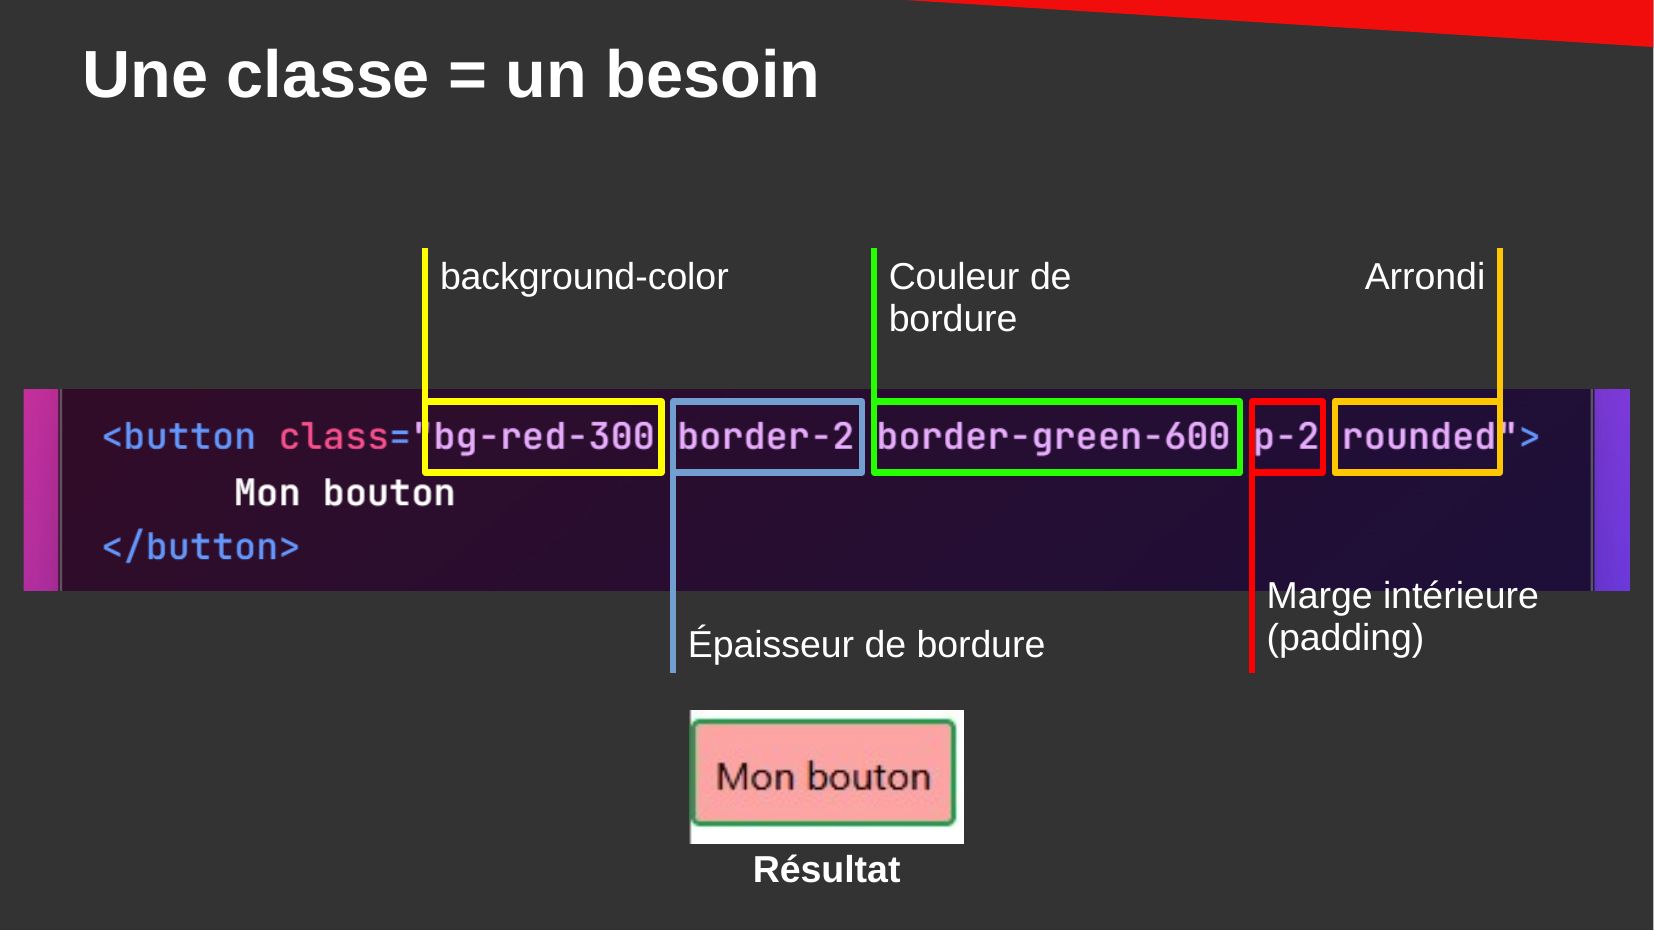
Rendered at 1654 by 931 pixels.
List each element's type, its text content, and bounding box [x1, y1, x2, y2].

text_box background-color [425, 248, 815, 305]
picture [689, 710, 964, 840]
picture [1338, 405, 1497, 469]
title Une classe = un besoin [82, 37, 1571, 114]
picture [877, 405, 1237, 469]
text_box Marge intérieure (padding) [1251, 566, 1654, 666]
text_box Couleur de bordure [874, 248, 1158, 347]
text_box Résultat [620, 840, 1034, 898]
picture [428, 405, 658, 469]
text_box Arrondi [1216, 248, 1501, 347]
picture [676, 405, 859, 469]
text_box Épaisseur de bordure [673, 616, 1087, 674]
text_box [905, 0, 1654, 48]
picture [23, 389, 1630, 591]
picture [1255, 405, 1320, 469]
